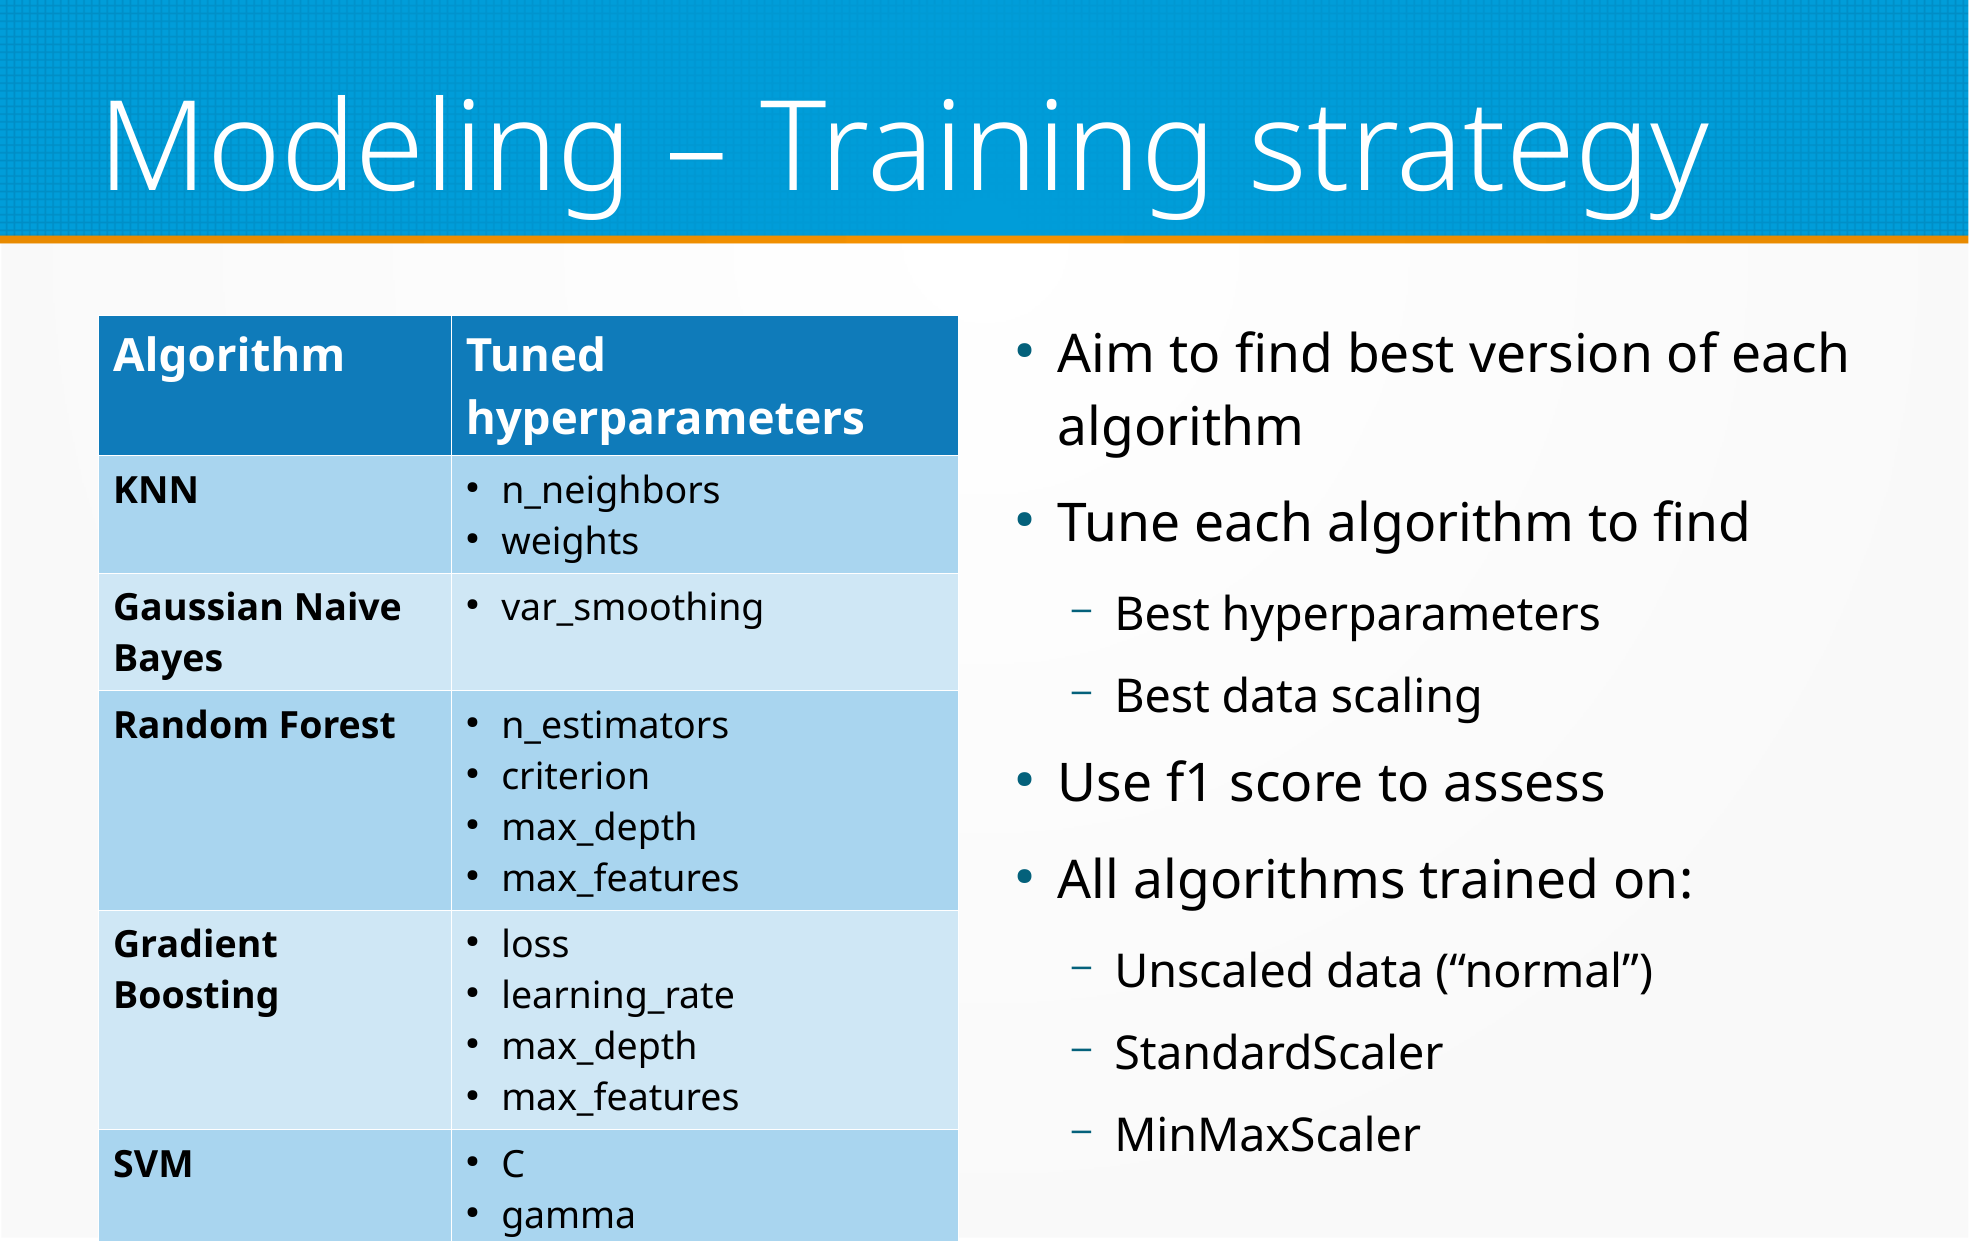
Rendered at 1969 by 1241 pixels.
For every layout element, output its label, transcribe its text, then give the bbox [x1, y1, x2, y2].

table_cell C gamma [452, 1130, 958, 1241]
list Aim to find best version of each algorithm Tune each algorithm to find Best hyperparameters Best data scaling Use f1 score to assess All algorithms trained on: Unscaled data (“normal”) StandardScaler MinMaxScaler [1001, 315, 1861, 1171]
table_header Tuned hyperparameters [452, 316, 958, 455]
table_cell loss learning_rate max_depth max_features [452, 911, 958, 1129]
table_cell n_estimators criterion max_depth max_features [452, 691, 958, 910]
table_cell var_smoothing [452, 574, 958, 690]
picture [0, 236, 1969, 1241]
table_header Algorithm [99, 316, 451, 455]
table_cell n_neighbors weights [452, 456, 958, 573]
table_cell Gradient Boosting [99, 911, 451, 1129]
table_cell Random Forest [99, 691, 451, 910]
title Modeling – Training strategy [98, 19, 1870, 227]
table_cell Gaussian Naive Bayes [99, 574, 451, 690]
table_cell KNN [99, 456, 451, 573]
table_cell SVM [99, 1130, 451, 1241]
